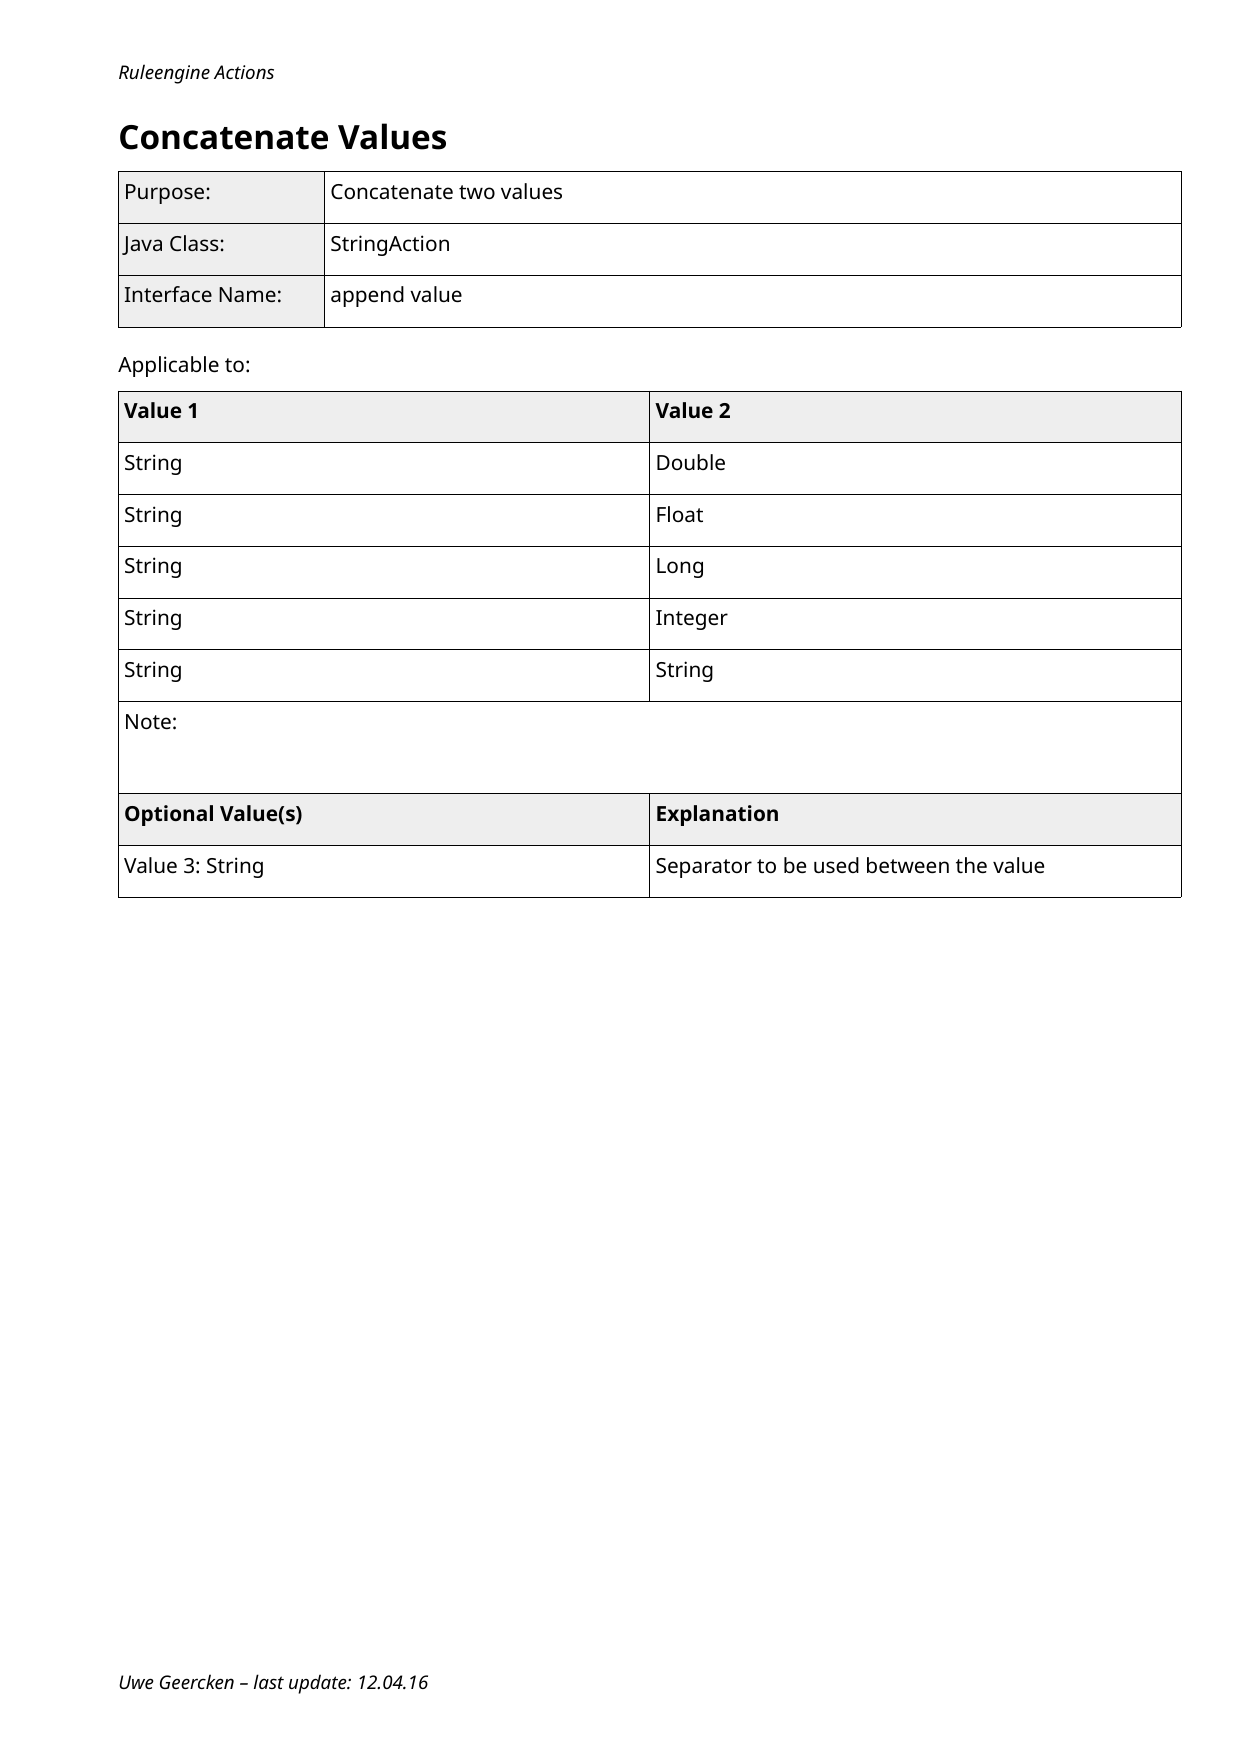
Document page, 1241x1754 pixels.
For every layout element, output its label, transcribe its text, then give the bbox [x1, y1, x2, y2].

table_cell String [119, 443, 649, 494]
text Concatenate Values [118, 114, 1181, 159]
table_cell Double [650, 443, 1181, 494]
table_cell Note: [119, 702, 1181, 793]
table_cell String [119, 547, 649, 598]
table_cell Optional Value(s) [119, 794, 649, 845]
table_header Concatenate two values [325, 172, 1181, 223]
table_cell Explanation [650, 794, 1181, 845]
table_cell Separator to be used between the value [650, 846, 1181, 897]
table_cell Value 3: String [119, 846, 649, 897]
table_cell Long [650, 547, 1181, 598]
text Applicable to: [118, 350, 1181, 379]
table_header Purpose: [119, 172, 324, 223]
table_cell Float [650, 495, 1181, 546]
table_cell Java Class: [119, 224, 324, 275]
table_cell String [650, 650, 1181, 701]
table_header Value 2 [650, 392, 1181, 442]
table_cell String [119, 495, 649, 546]
table_cell StringAction [325, 224, 1181, 275]
table_cell Interface Name: [119, 276, 324, 327]
table_cell append value [325, 276, 1181, 327]
table_cell String [119, 650, 649, 701]
table_cell Integer [650, 599, 1181, 649]
table_cell String [119, 599, 649, 649]
table_header Value 1 [119, 392, 649, 442]
